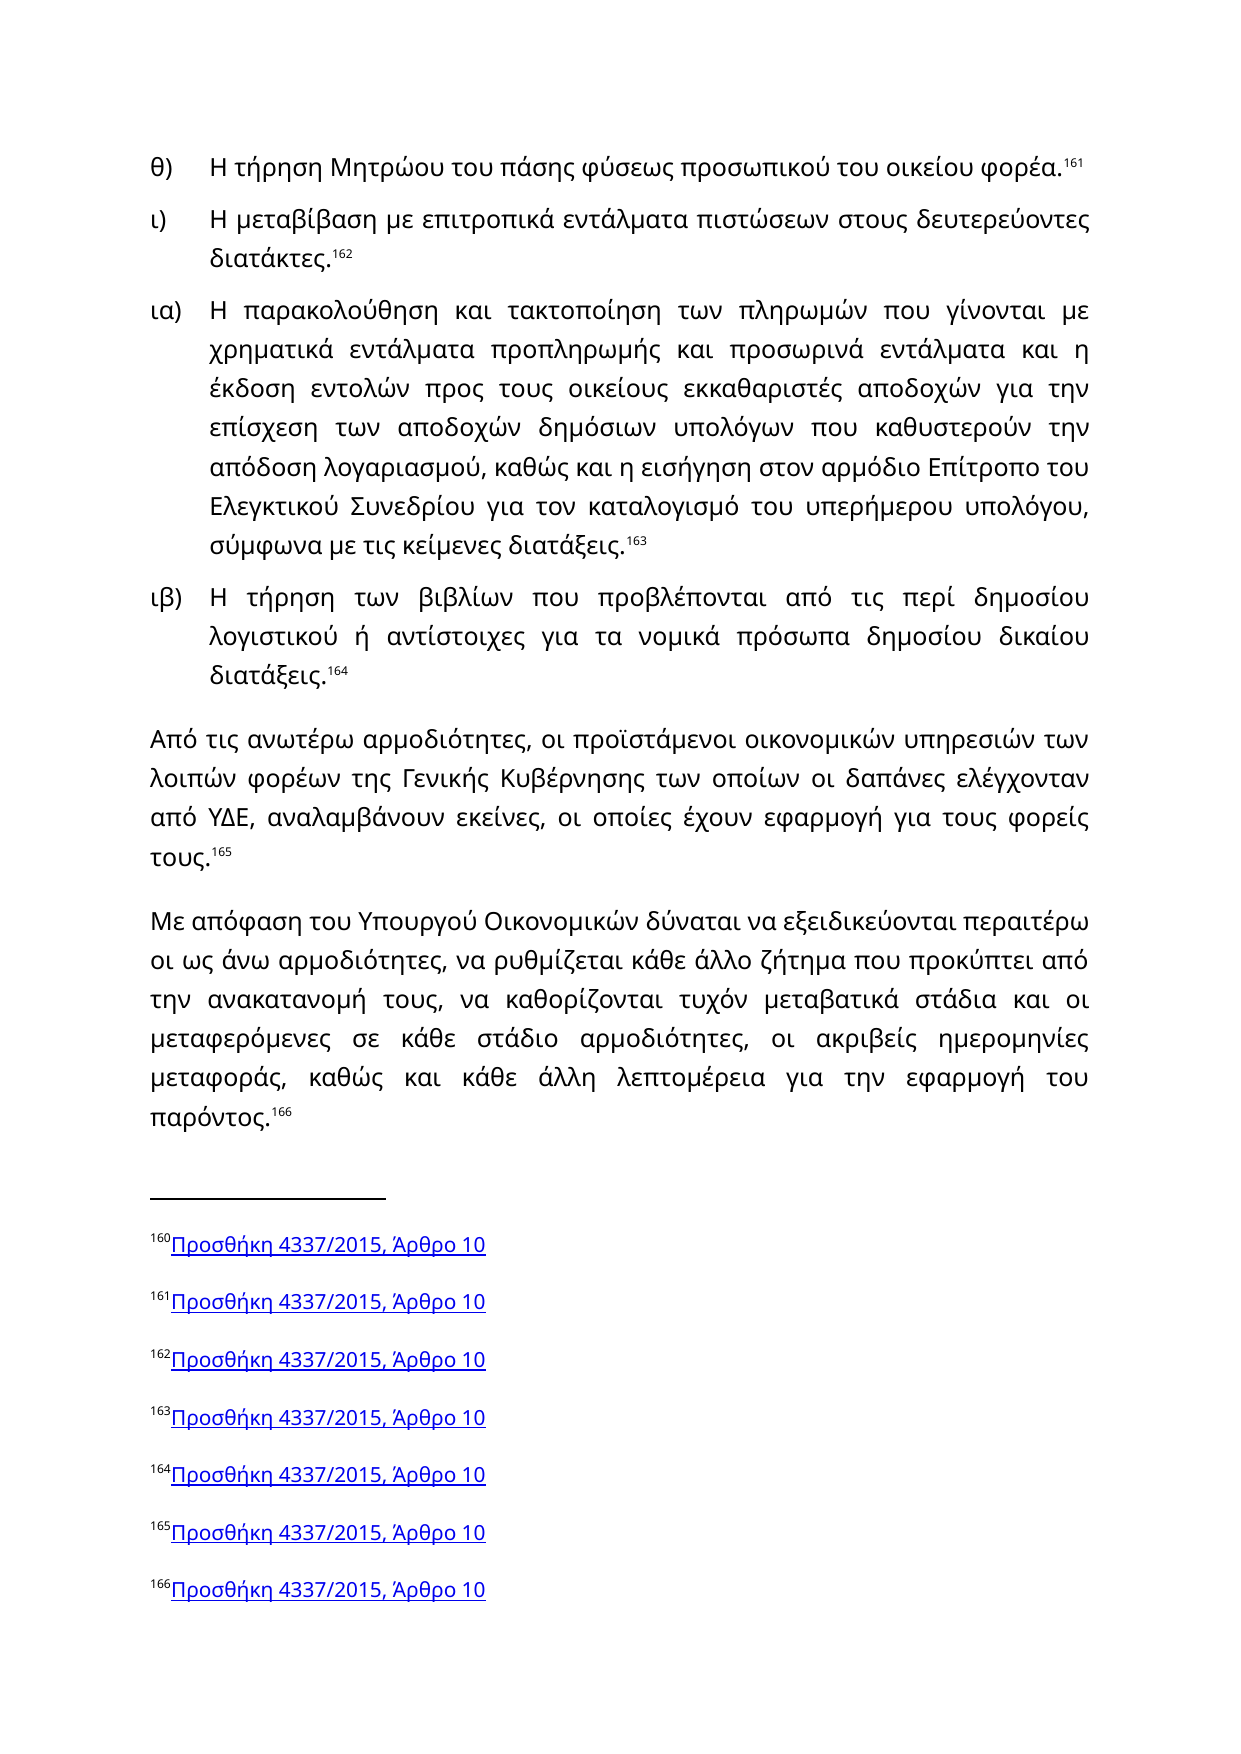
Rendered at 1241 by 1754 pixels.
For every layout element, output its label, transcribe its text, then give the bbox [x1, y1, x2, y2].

text Προσθήκη 4337/2015, Άρθρο 10 [150, 1576, 1090, 1604]
text Προσθήκη 4337/2015, Άρθρο 10 [150, 1518, 1090, 1546]
text Προσθήκη 4337/2015, Άρθρο 10 [150, 1403, 1090, 1431]
text Προσθήκη 4337/2015, Άρθρο 10 [150, 1287, 1090, 1316]
list ια) Η παρακολούθηση και τακτοποίηση των πληρωμών που γίνονται με χρηματικά εντάλματα προπληρωμής και προσωρινά εντάλματα και η έκδοση εντολών προς τους οικείους εκκαθαριστές αποδοχών για την επίσχεση των αποδοχών δημόσιων υπολόγων που καθυστερούν την απόδοση λογαριασμού, καθώς και η εισήγηση στον αρμόδιο Επίτροπο του Ελεγκτικού Συνεδρίου για τον καταλογισμό του υπερήμερου υπολόγου, σύμφωνα με τις κείμενες διατάξεις. [150, 292, 1090, 562]
text Από τις ανωτέρω αρμοδιότητες, οι προϊστάμενοι οικονομικών υπηρεσιών των λοιπών φορέων της Γενικής Κυβέρνησης των οποίων οι δαπάνες ελέγχονταν από ΥΔΕ, αναλαμβάνουν εκείνες, οι οποίες έχουν εφαρμογή για τους φορείς τους. [150, 722, 1090, 873]
text Με απόφαση του Υπουργού Οικονομικών δύναται να εξειδικεύονται περαιτέρω οι ως άνω αρμοδιότητες, να ρυθμίζεται κάθε άλλο ζήτημα που προκύπτει από την ανακατανομή τους, να καθορίζονται τυχόν μεταβατικά στάδια και οι μεταφερόμενες σε κάθε στάδιο αρμοδιότητες, οι ακριβείς ημερομηνίες μεταφοράς, καθώς και κάθε άλλη λεπτομέρεια για την εφαρμογή του παρόντος. [150, 903, 1090, 1133]
text Προσθήκη 4337/2015, Άρθρο 10 [150, 1460, 1090, 1489]
text Προσθήκη 4337/2015, Άρθρο 10 [150, 1345, 1090, 1373]
text Προσθήκη 4337/2015, Άρθρο 10 [150, 1230, 1090, 1258]
list ιβ) Η τήρηση των βιβλίων που προβλέπονται από τις περί δημοσίου λογιστικού ή αντίστοιχες για τα νομικά πρόσωπα δημοσίου δικαίου διατάξεις. [150, 579, 1090, 692]
list θ) Η τήρηση Μητρώου του πάσης φύσεως προσωπικού του οικείου φορέα. [150, 150, 1090, 184]
list ι) Η μεταβίβαση με επιτροπικά εντάλματα πιστώσεων στους δευτερεύοντες διατάκτες. [150, 202, 1090, 275]
